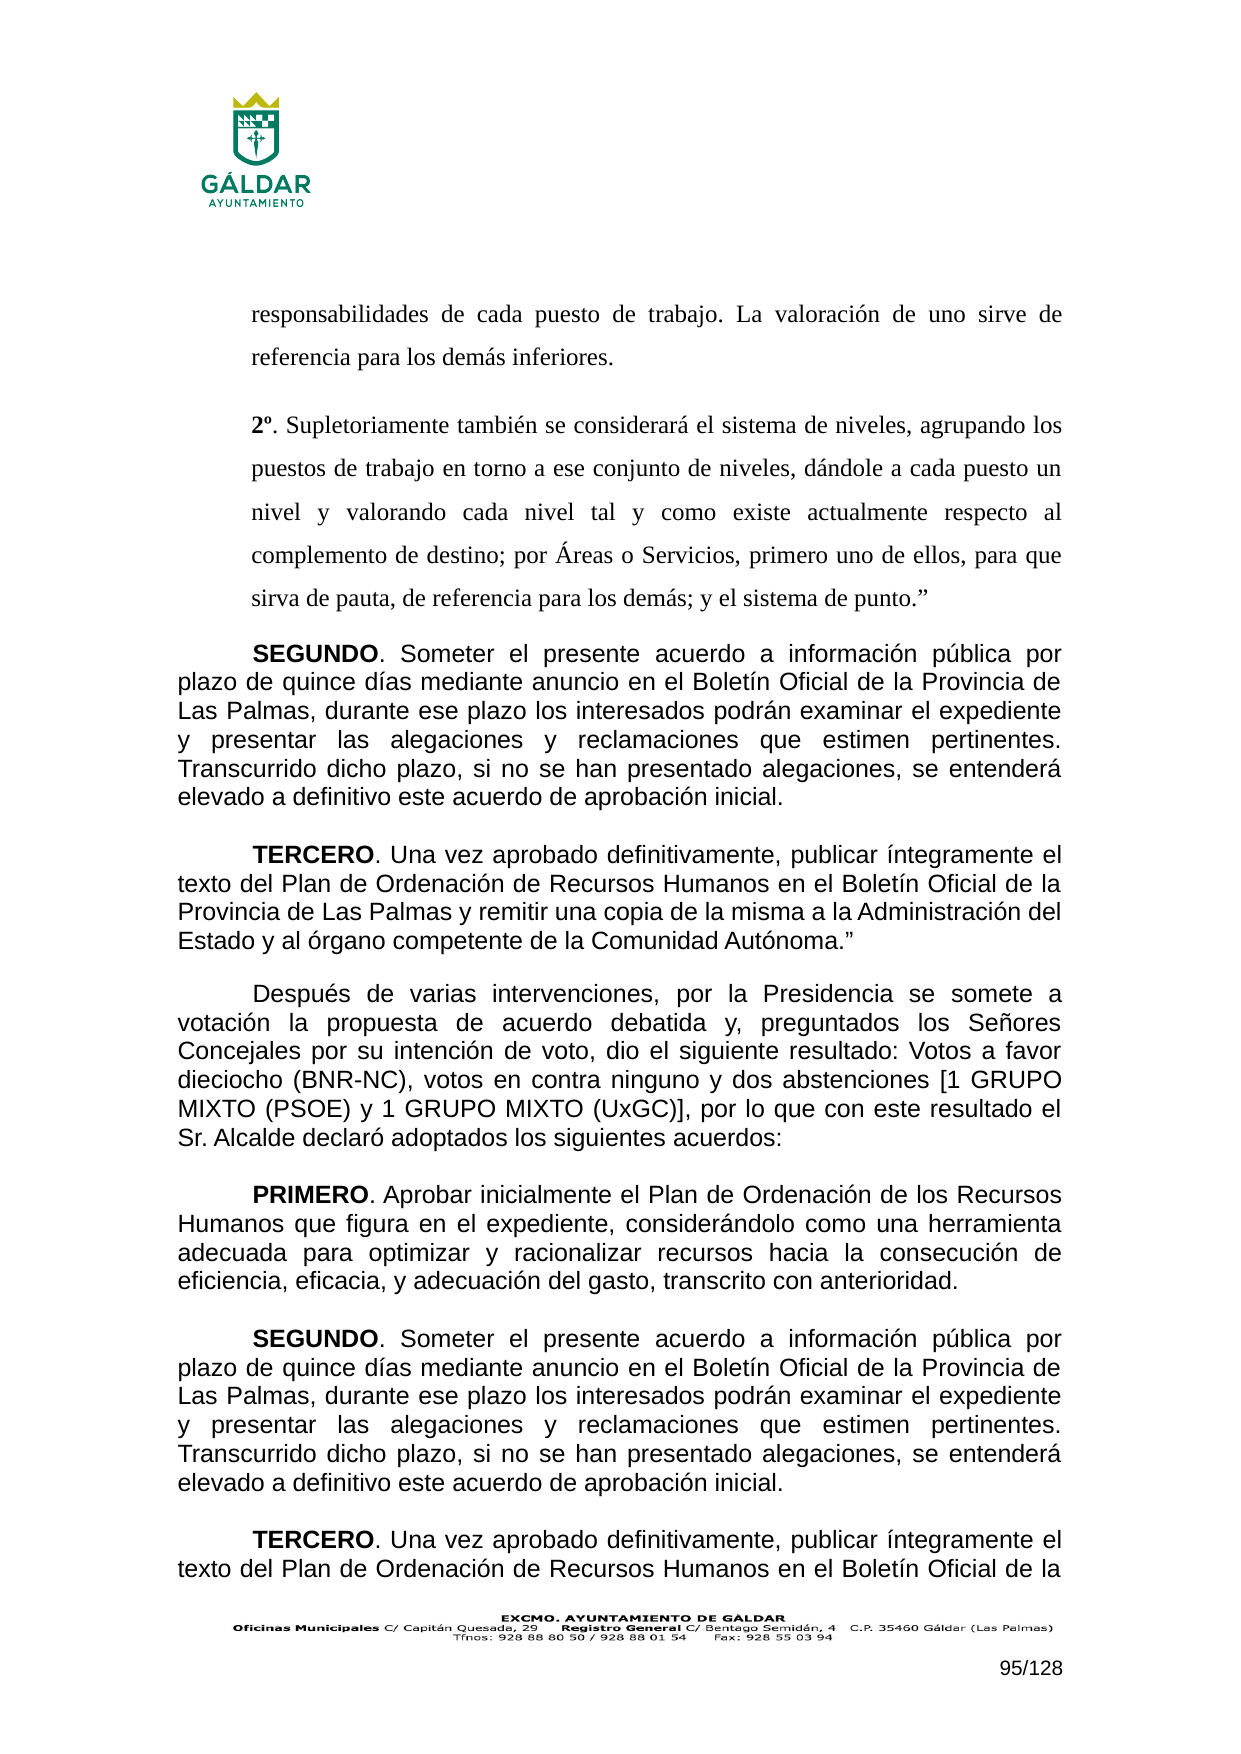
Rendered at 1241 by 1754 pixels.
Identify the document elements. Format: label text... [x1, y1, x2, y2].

picture [182, 73, 328, 227]
text TERCERO. Una vez aprobado definitivamente, publicar íntegramente el texto del Plan de Ordenación de Recursos Humanos en el Boletín Oficial de la Provincia de Las Palmas y remitir una copia de la misma a la Administración del Estado y al órgano competente de la Comunidad Autónoma.” [177, 840, 1063, 955]
picture [238, 1614, 1059, 1641]
text TERCERO. Una vez aprobado definitivamente, publicar íntegramente el texto del Plan de Ordenación de Recursos Humanos en el Boletín Oficial de la [177, 1525, 1063, 1582]
text SEGUNDO. Someter el presente acuerdo a información pública por plazo de quince días mediante anuncio en el Boletín Oficial de la Provincia de Las Palmas, durante ese plazo los interesados podrán examinar el expediente y presentar las alegaciones y reclamaciones que estimen pertinentes. Transcurrido dicho plazo, si no se han presentado alegaciones, se entenderá elevado a definitivo este acuerdo de aprobación inicial. [177, 638, 1063, 811]
text SEGUNDO. Someter el presente acuerdo a información pública por plazo de quince días mediante anuncio en el Boletín Oficial de la Provincia de Las Palmas, durante ese plazo los interesados podrán examinar el expediente y presentar las alegaciones y reclamaciones que estimen pertinentes. Transcurrido dicho plazo, si no se han presentado alegaciones, se entenderá elevado a definitivo este acuerdo de aprobación inicial. [177, 1324, 1063, 1496]
text responsabilidades de cada puesto de trabajo. La valoración de uno sirve de referencia para los demás inferiores. [251, 299, 1063, 371]
text PRIMERO. Aprobar inicialmente el Plan de Ordenación de los Recursos Humanos que figura en el expediente, considerándolo como una herramienta adecuada para optimizar y racionalizar recursos hacia la consecución de eficiencia, eficacia, y adecuación del gasto, transcrito con anterioridad. [177, 1180, 1063, 1295]
text 2º. Supletoriamente también se considerará el sistema de niveles, agrupando los puestos de trabajo en torno a ese conjunto de niveles, dándole a cada puesto un nivel y valorando cada nivel tal y como existe actualmente respecto al complemento de destino; por Áreas o Servicios, primero uno de ellos, para que sirva de pauta, de referencia para los demás; y el sistema de punto.” [251, 410, 1063, 612]
text Después de varias intervenciones, por la Presidencia se somete a votación la propuesta de acuerdo debatida y, preguntados los Señores Concejales por su intención de voto, dio el siguiente resultado: Votos a favor dieciocho (BNR-NC), votos en contra ninguno y dos abstenciones [1 GRUPO MIXTO (PSOE) y 1 GRUPO MIXTO (UxGC)], por lo que con este resultado el Sr. Alcalde declaró adoptados los siguientes acuerdos: [177, 979, 1063, 1151]
